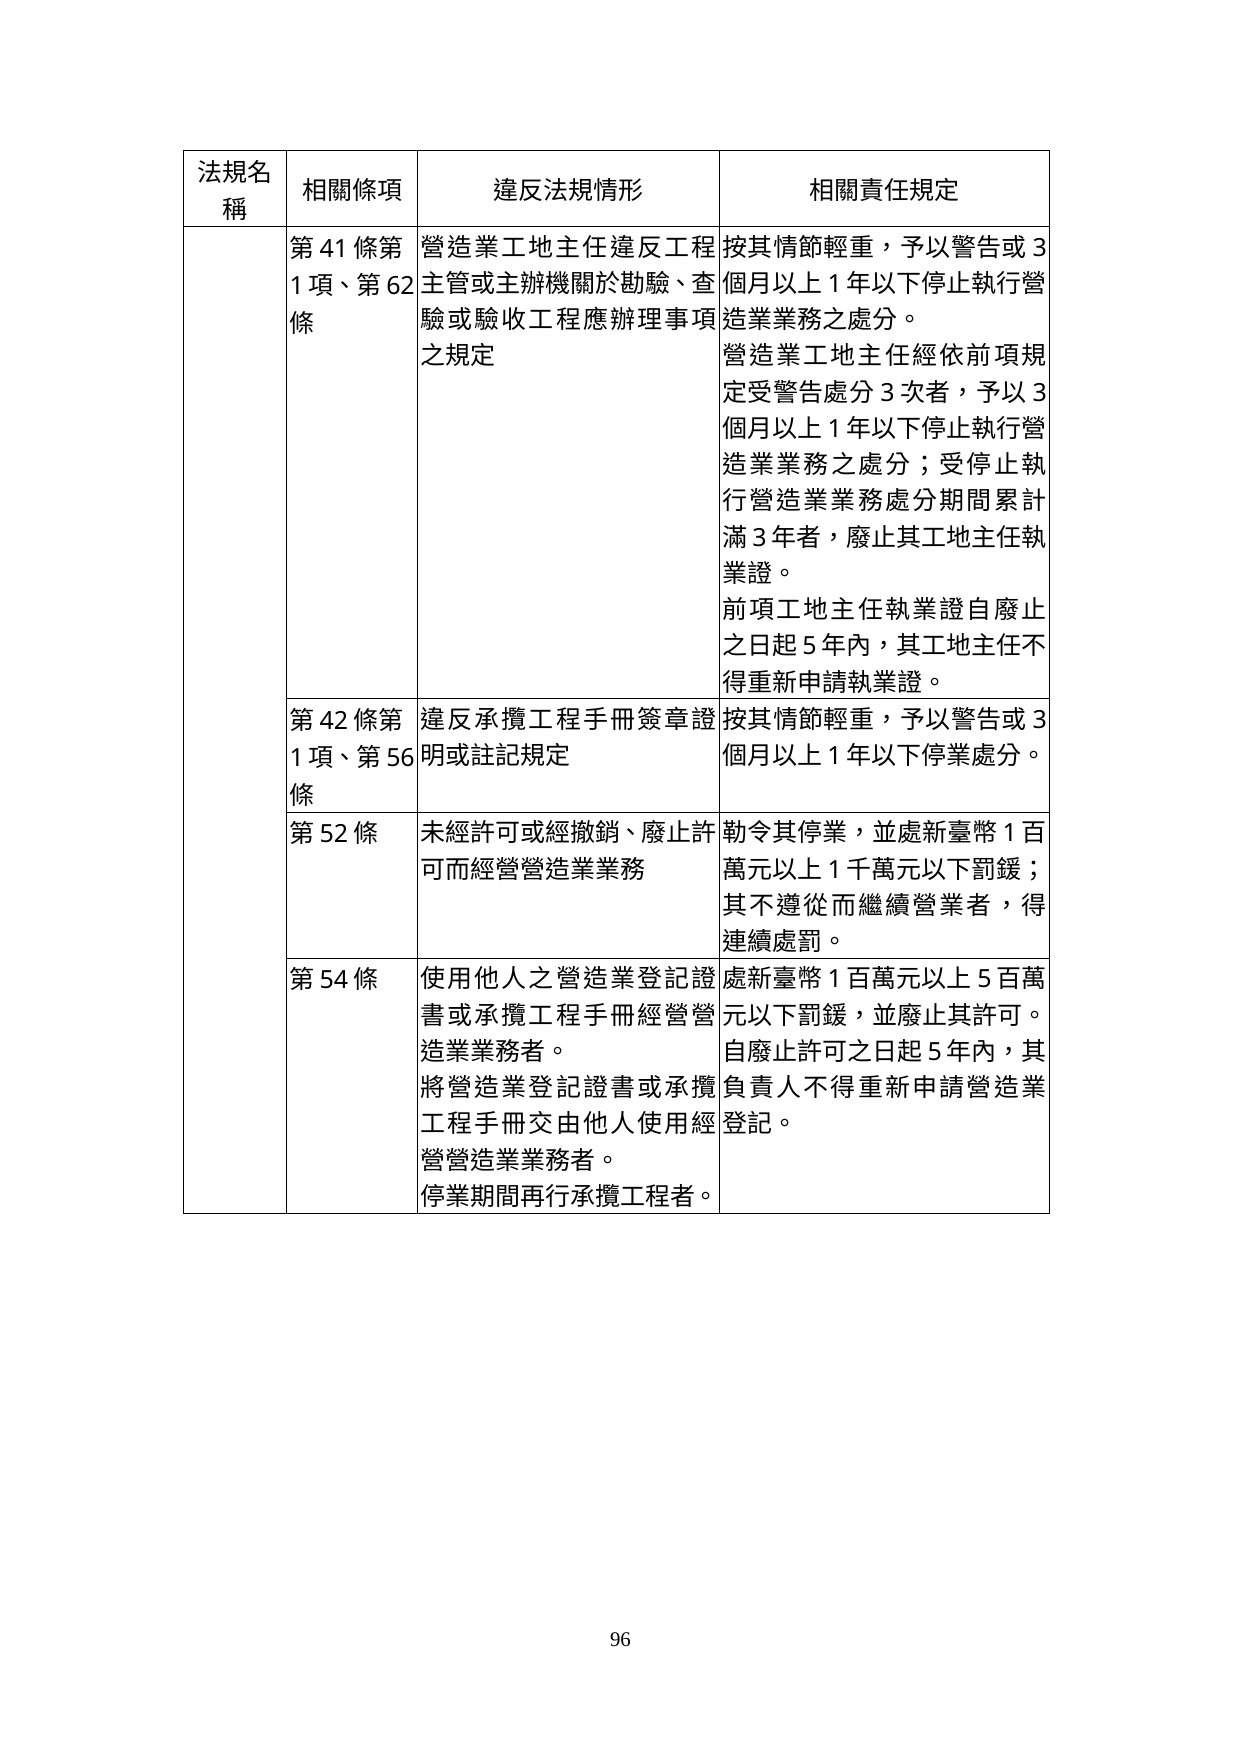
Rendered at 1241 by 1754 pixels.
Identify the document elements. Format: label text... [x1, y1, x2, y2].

table_cell 勒令其停業，並處新臺幣1百萬元以上1千萬元以下罰鍰；其不遵從而繼續營業者，得連續處罰。 [720, 813, 1049, 958]
table_cell 第52條 [287, 813, 417, 958]
table_cell 按其情節輕重，予以警告或3個月以上1年以下停止執行營造業業務之處分。 營造業工地主任經依前項規定受警告處分3次者，予以3個月以上1年以下停止執行營造業業務之處分；受停止執行營造業業務處分期間累計滿3年者，廢止其工地主任執業證。 前項工地主任執業證自廢止之日起5年內，其工地主任不得重新申請執業證。 [720, 227, 1049, 698]
table_cell 未經許可或經撤銷、廢止許可而經營營造業業務 [418, 813, 719, 958]
table_header 法規名稱 [184, 151, 286, 226]
table_cell 第42條第1項、第56條 [287, 699, 417, 812]
table_header 相關條項 [287, 151, 417, 226]
table_cell 第54條 [287, 959, 417, 1213]
table_cell 違反承攬工程手冊簽章證明或註記規定 [418, 699, 719, 812]
table_cell 使用他人之營造業登記證書或承攬工程手冊經營營造業業務者。 將營造業登記證書或承攬工程手冊交由他人使用經營營造業業務者。 停業期間再行承攬工程者。 [418, 959, 719, 1213]
table_header 相關責任規定 [720, 151, 1049, 226]
table_cell 按其情節輕重，予以警告或3個月以上1年以下停業處分。 [720, 699, 1049, 812]
table_cell [184, 227, 286, 1213]
table_cell 第41條第1項、第62條 [287, 227, 417, 698]
table_cell 營造業工地主任違反工程主管或主辦機關於勘驗、查驗或驗收工程應辦理事項之規定 [418, 227, 719, 698]
table_cell 處新臺幣1百萬元以上5百萬元以下罰鍰，並廢止其許可。 自廢止許可之日起5年內，其負責人不得重新申請營造業登記。 [720, 959, 1049, 1213]
table_header 違反法規情形 [418, 151, 719, 226]
